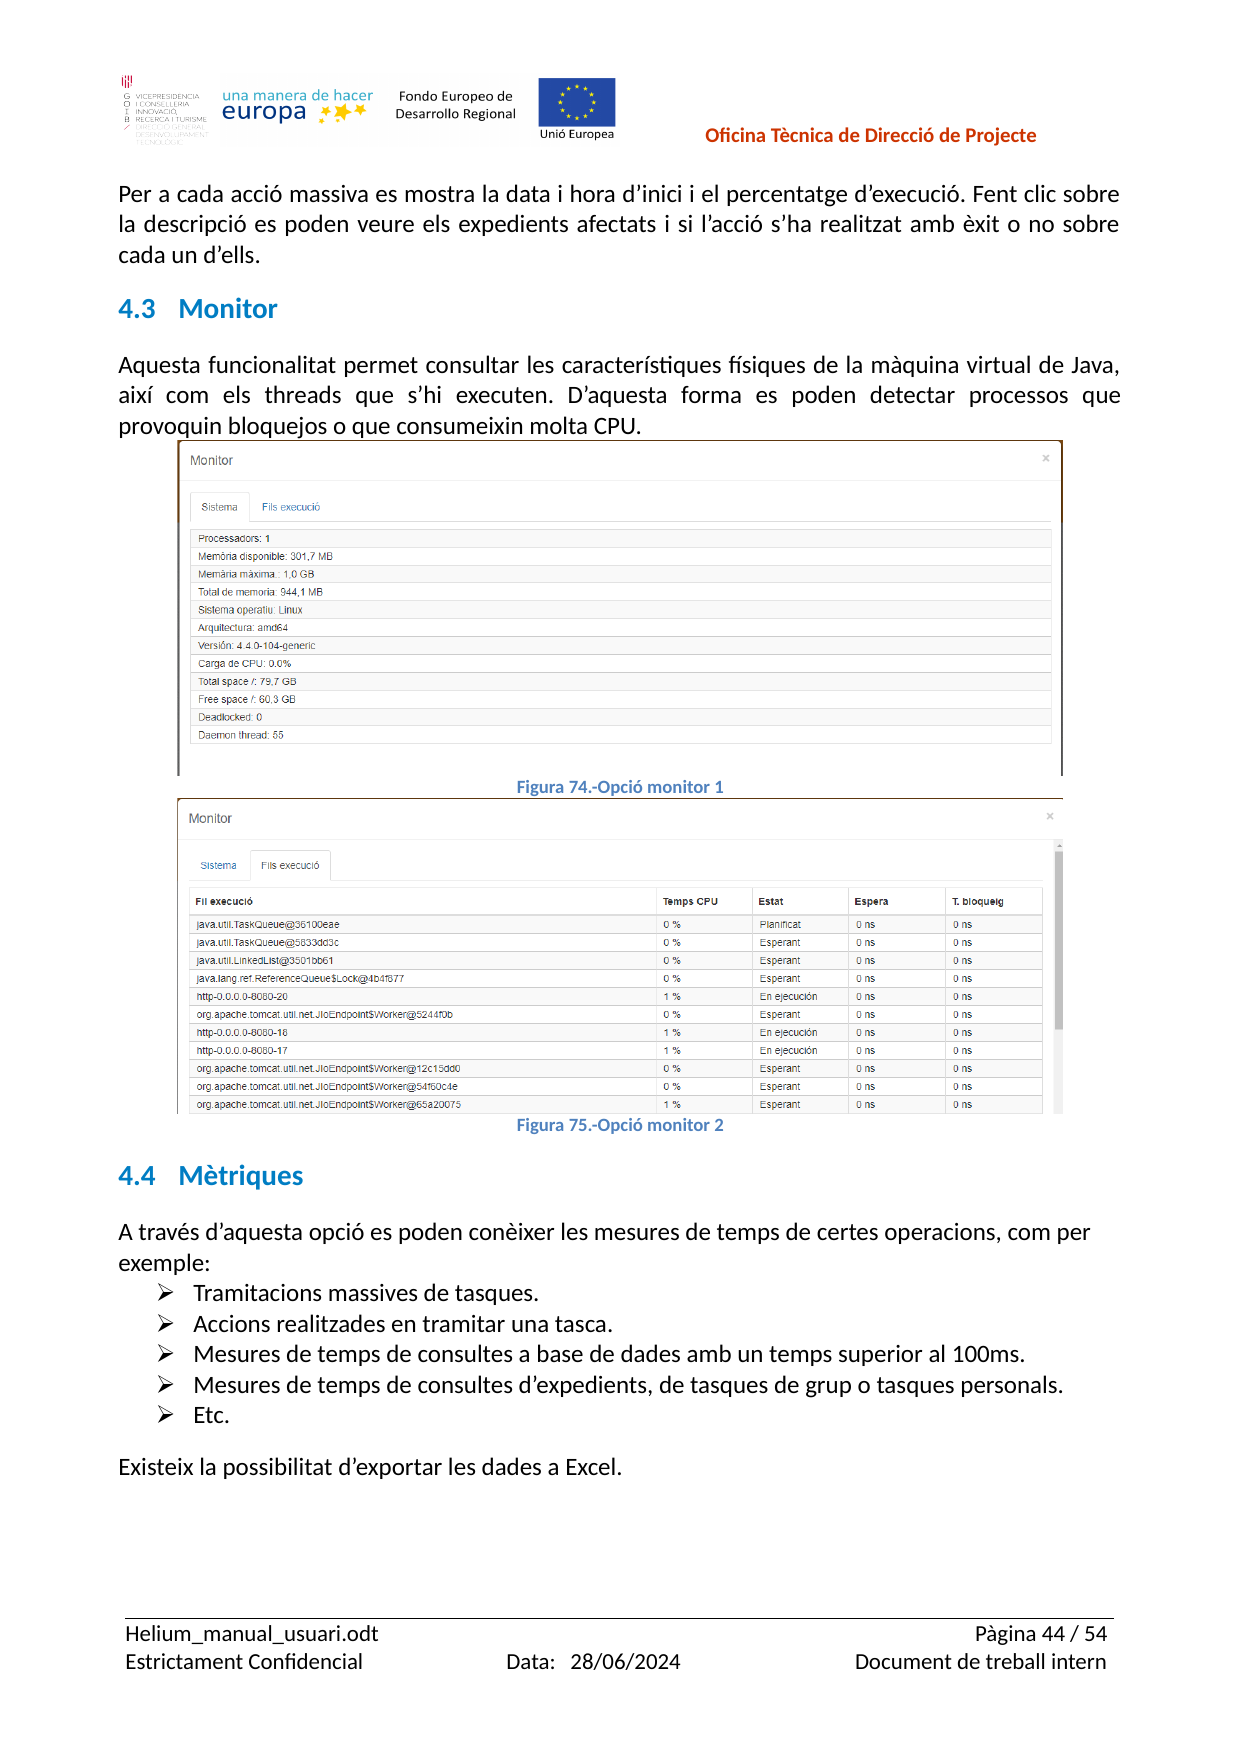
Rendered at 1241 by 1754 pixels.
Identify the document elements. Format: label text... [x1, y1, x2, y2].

list Accions realitzades en tramitar una tasca. [156, 1308, 1122, 1338]
picture [177, 440, 1063, 776]
subtitle Mètriques [118, 1157, 1122, 1192]
picture [177, 798, 1063, 1114]
picture [219, 73, 621, 147]
text Figura 75.-Opció monitor 2 [118, 1113, 1122, 1136]
text A través d’aquesta opció es poden conèixer les mesures de temps de certes operacions, com per exemple: [118, 1216, 1122, 1277]
picture [118, 73, 213, 147]
text Per a cada acció massiva es mostra la data i hora d’inici i el percentatge d’execució. Fent clic sobre la descripció es poden veure els expedients afectats i si l’acció s’ha realitzat amb èxit o no sobre cada un d’ells. [118, 178, 1122, 269]
subtitle Monitor [118, 290, 1122, 326]
list Etc. [156, 1399, 1122, 1430]
text Aquesta funcionalitat permet consultar les característiques físiques de la màquina virtual de Java, així com els threads que s’hi executen. D’aquesta forma es poden detectar processos que provoquin bloquejos o que consumeixin molta CPU. [118, 349, 1122, 441]
list Tramitacions massives de tasques. [156, 1277, 1122, 1308]
list Mesures de temps de consultes d’expedients, de tasques de grup o tasques personals. [156, 1369, 1122, 1399]
list Mesures de temps de consultes a base de dades amb un temps superior al 100ms. [156, 1338, 1122, 1369]
text Existeix la possibilitat d’exportar les dades a Excel. [118, 1451, 1122, 1481]
text Figura 74.-Opció monitor 1 [118, 776, 1122, 798]
